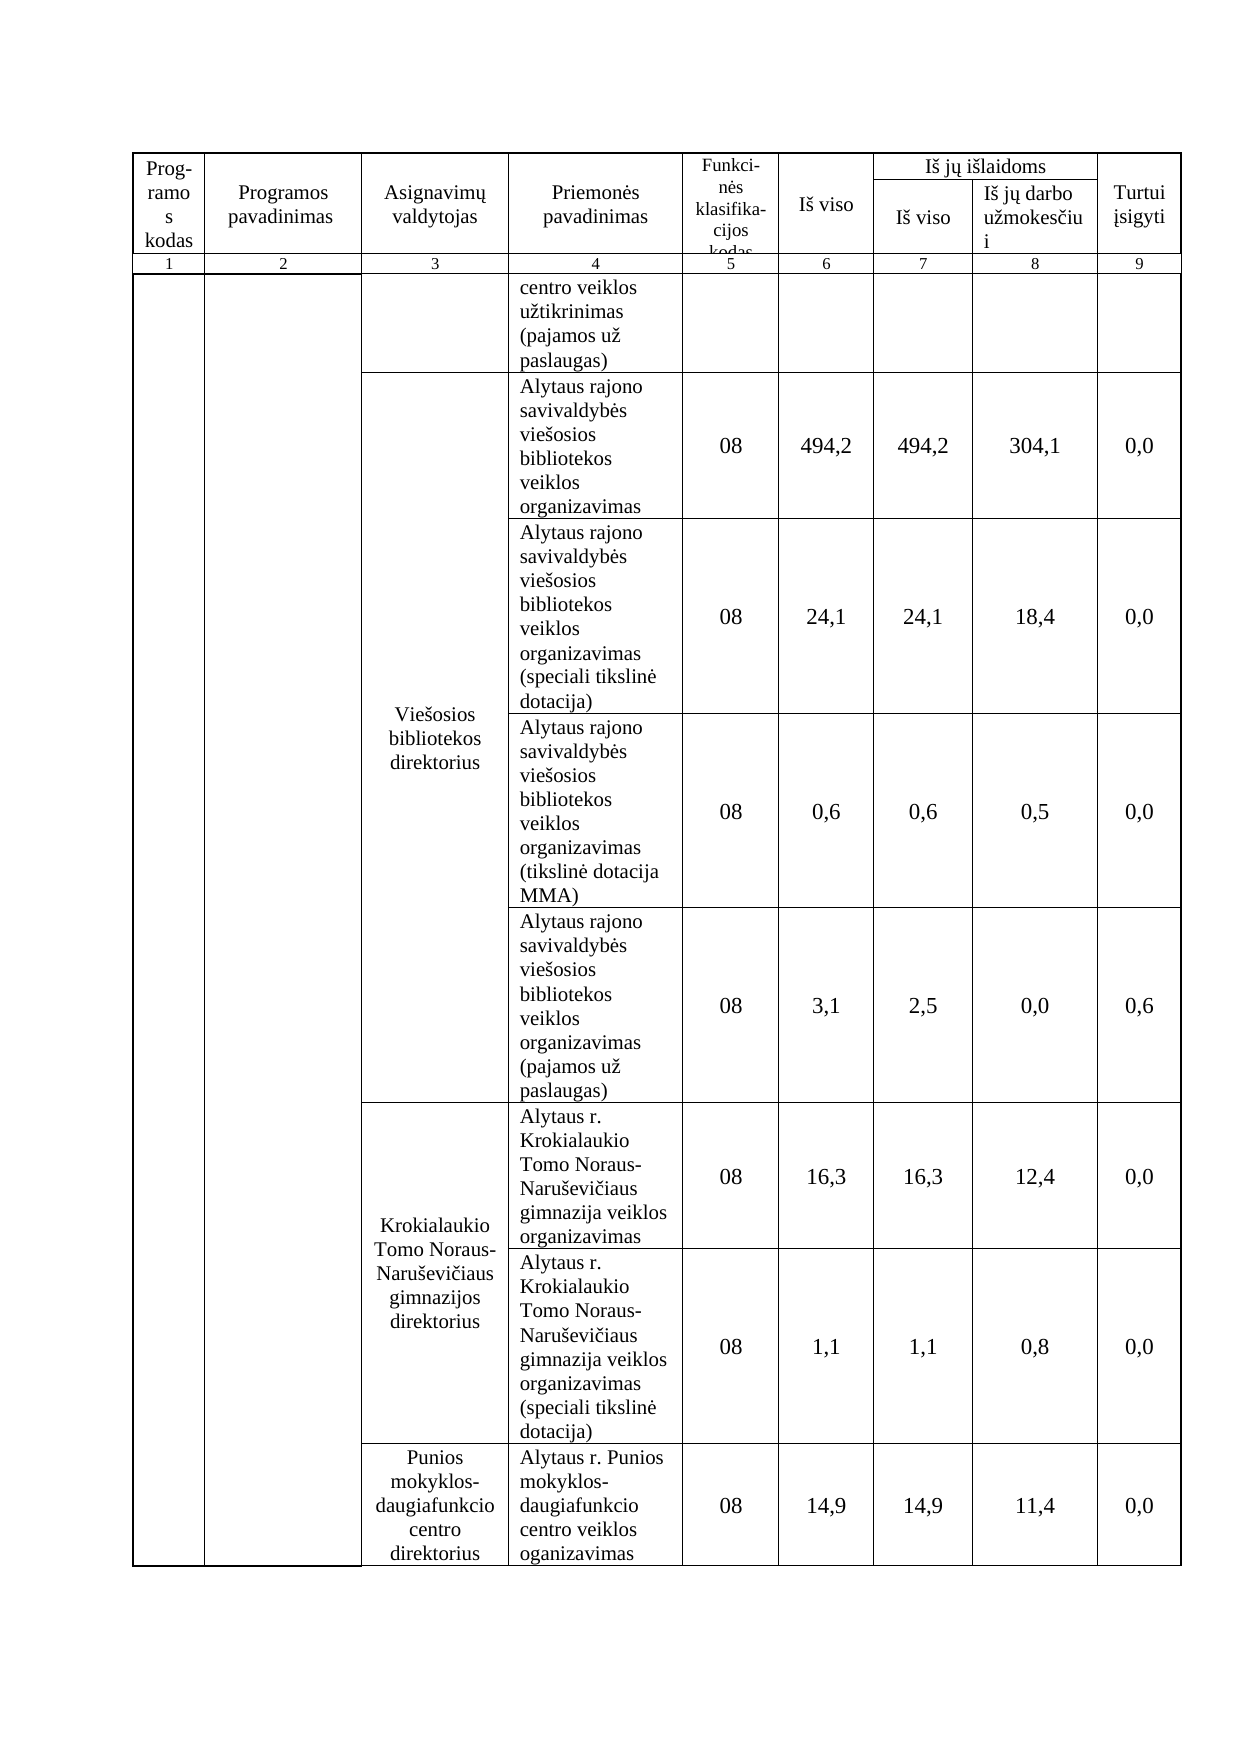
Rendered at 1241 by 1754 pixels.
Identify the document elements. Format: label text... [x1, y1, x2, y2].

table_cell 08 [683, 1444, 778, 1565]
table_cell 08 [683, 1103, 778, 1248]
table_cell 4 [509, 254, 682, 273]
table_cell Iš viso [874, 180, 972, 253]
table_cell [134, 275, 204, 1565]
table_cell Punios mokyklos-daugiafunkcio centro direktorius [362, 1444, 508, 1565]
table_cell 08 [683, 1249, 778, 1443]
table_header Funkci-nės klasifika-cijos kodas [683, 154, 778, 253]
table_cell [362, 274, 508, 372]
table_cell 16,3 [874, 1103, 972, 1248]
table_cell 494,2 [874, 373, 972, 518]
table_cell 3,1 [779, 908, 873, 1102]
table_header Asignavimų valdytojas [362, 154, 508, 253]
table_cell Alytaus rajono savivaldybės viešosios bibliotekos veiklos organizavimas (tikslinė dotacija MMA) [509, 714, 682, 907]
table_cell 8 [973, 254, 1097, 273]
table_cell Alytaus rajono savivaldybės viešosios bibliotekos veiklos organizavimas [509, 373, 682, 518]
table_cell Iš jų darbo užmokesčiui [973, 180, 1097, 253]
table_cell 11,4 [973, 1444, 1097, 1565]
table_cell 0,0 [1098, 1444, 1180, 1565]
table_cell 0,0 [973, 908, 1097, 1102]
table_cell 5 [683, 254, 778, 273]
table_header Turtui įsigyti [1098, 154, 1180, 253]
table_cell [779, 274, 873, 372]
table_cell Alytaus rajono savivaldybės viešosios bibliotekos veiklos organizavimas (pajamos už paslaugas) [509, 908, 682, 1102]
table_cell Alytaus r. Punios mokyklos-daugiafunkcio centro veiklos oganizavimas [509, 1444, 682, 1565]
table_cell 2 [205, 254, 361, 273]
table_cell 16,3 [779, 1103, 873, 1248]
table_cell [205, 275, 361, 1565]
table_cell 18,4 [973, 519, 1097, 713]
table_cell Alytaus r. Krokialaukio Tomo Noraus-Naruševičiaus gimnazija veiklos organizavimas [509, 1103, 682, 1248]
table_cell 494,2 [779, 373, 873, 518]
table_cell 24,1 [874, 519, 972, 713]
table_cell 0,0 [1098, 714, 1180, 907]
table_cell [1098, 274, 1180, 372]
table_header Priemonės pavadinimas [509, 154, 682, 253]
table_cell Viešosios bibliotekos direktorius [362, 373, 508, 1102]
table_cell [683, 274, 778, 372]
table_cell [874, 274, 972, 372]
table_cell 1,1 [874, 1249, 972, 1443]
table_cell 304,1 [973, 373, 1097, 518]
table_cell 0,0 [1098, 519, 1180, 713]
table_cell Alytaus r. Krokialaukio Tomo Noraus-Naruševičiaus gimnazija veiklos organizavimas (speciali tikslinė dotacija) [509, 1249, 682, 1443]
table_cell 0,5 [973, 714, 1097, 907]
table_cell 7 [874, 254, 972, 273]
table_cell 0,0 [1098, 1249, 1180, 1443]
table_cell 0,8 [973, 1249, 1097, 1443]
table_cell 0,6 [874, 714, 972, 907]
table_header Iš viso [779, 154, 873, 253]
table_cell 12,4 [973, 1103, 1097, 1248]
table_cell 08 [683, 373, 778, 518]
table_cell 24,1 [779, 519, 873, 713]
table_cell centro veiklos užtikrinimas (pajamos už paslaugas) [509, 274, 682, 372]
table_cell 2,5 [874, 908, 972, 1102]
table_cell 6 [779, 254, 873, 273]
table_cell 08 [683, 519, 778, 713]
table_cell [973, 274, 1097, 372]
table_cell 0,6 [1098, 908, 1180, 1102]
table_cell 14,9 [874, 1444, 972, 1565]
table_cell 14,9 [779, 1444, 873, 1565]
table_cell 1 [133, 254, 204, 273]
table_cell Alytaus rajono savivaldybės viešosios bibliotekos veiklos organizavimas (speciali tikslinė dotacija) [509, 519, 682, 713]
table_cell 0,0 [1098, 1103, 1180, 1248]
table_cell 0,0 [1098, 373, 1180, 518]
table_cell 08 [683, 908, 778, 1102]
table_cell 1,1 [779, 1249, 873, 1443]
table_cell 08 [683, 714, 778, 907]
table_cell 9 [1098, 254, 1181, 273]
table_cell 0,6 [779, 714, 873, 907]
table_cell 3 [362, 254, 508, 273]
table_header Prog-ramos kodas [134, 154, 204, 253]
table_header Programos pavadinimas [205, 154, 361, 253]
table_cell Krokialaukio Tomo Noraus-Naruševičiaus gimnazijos direktorius [362, 1103, 508, 1443]
table_header Iš jų išlaidoms [874, 154, 1097, 179]
